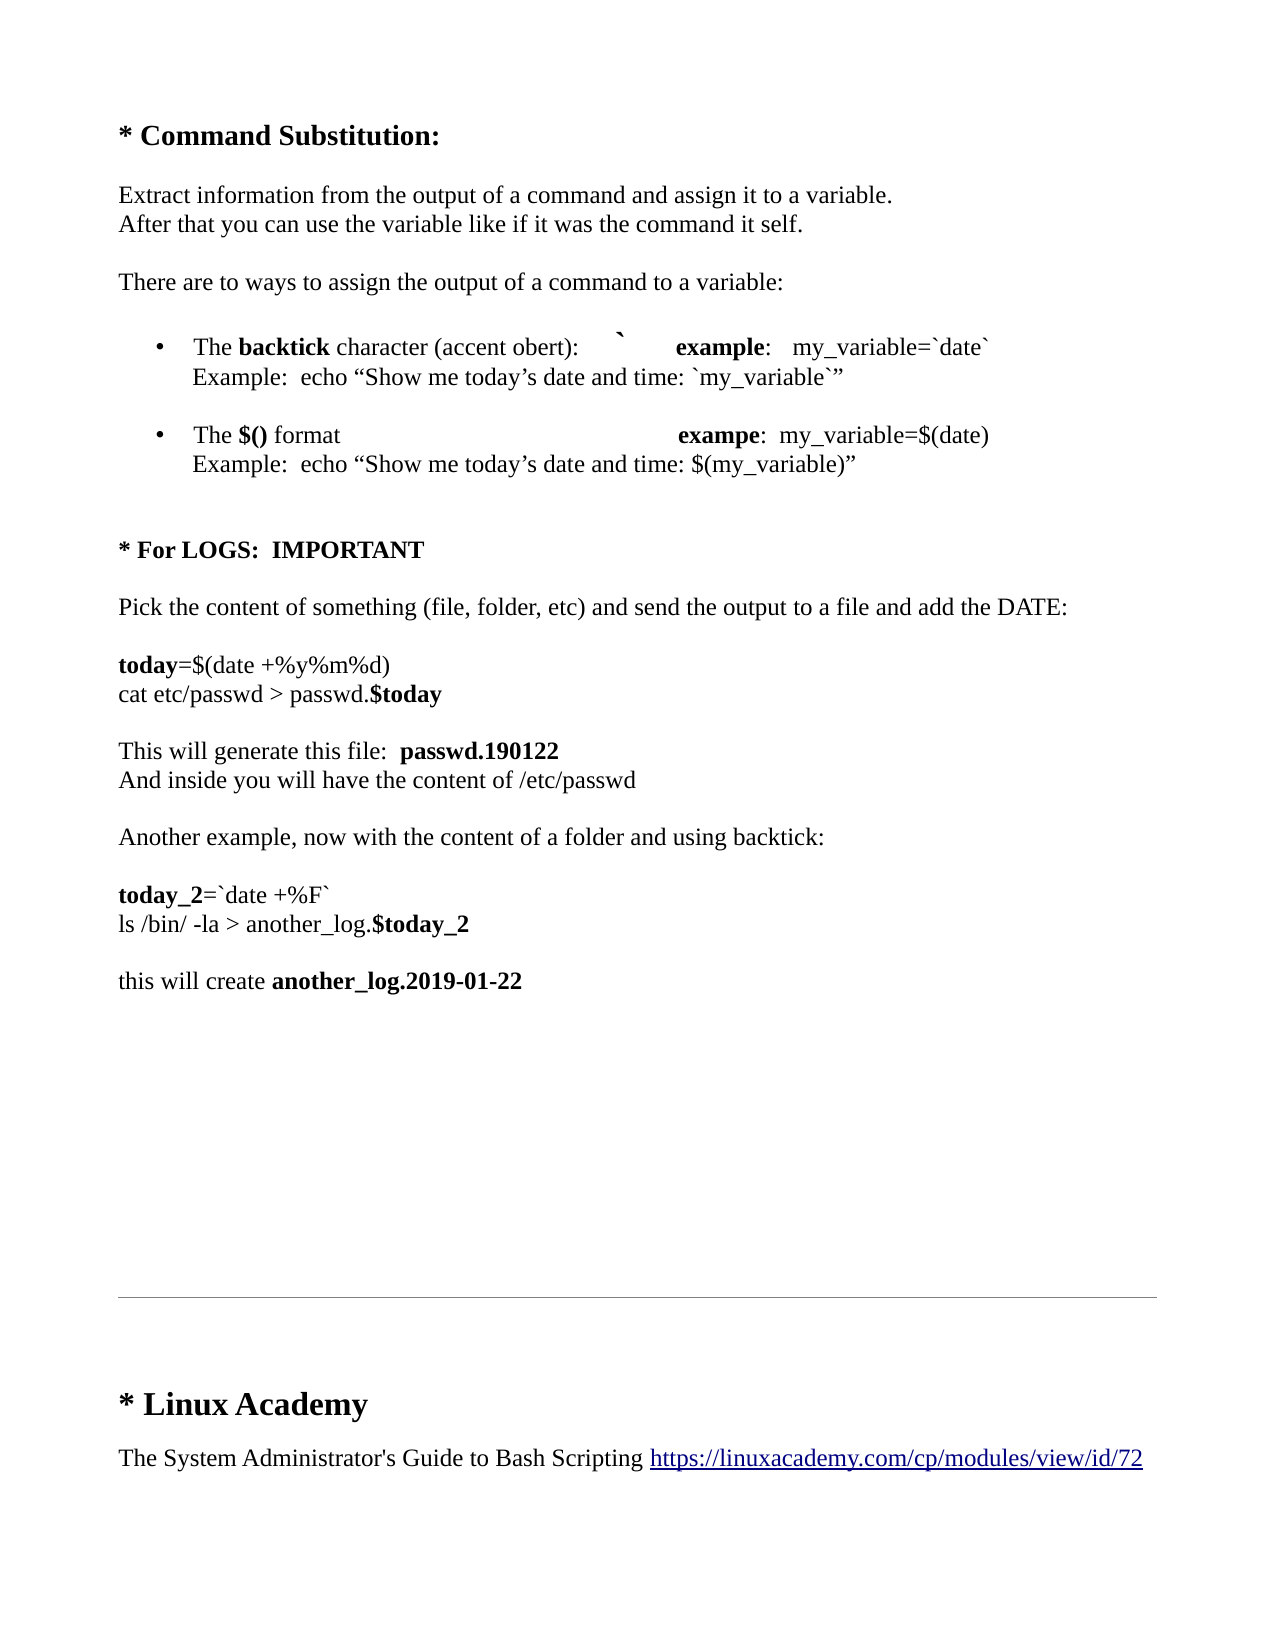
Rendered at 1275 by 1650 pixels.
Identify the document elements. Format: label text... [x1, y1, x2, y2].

text Example: echo “Show me today’s date and time: `my_variable`” [118, 362, 1157, 391]
text Extract information from the output of a command and assign it to a variable. [118, 180, 1157, 209]
text cat etc/passwd > passwd.$today [118, 679, 1157, 707]
text * Command Substitution: [118, 118, 1157, 152]
text This will generate this file: passwd.190122 [118, 736, 1157, 765]
text today_2=`date +%F` [118, 880, 1157, 909]
text Pick the content of something (file, folder, etc) and send the output to a file and add the DATE: [118, 592, 1157, 621]
text today=$(date +%y%m%d) [118, 650, 1157, 679]
text * Linux Academy [118, 1384, 1157, 1422]
text * For LOGS: IMPORTANT [118, 535, 1157, 564]
text There are to ways to assign the output of a command to a variable: [118, 267, 1157, 295]
text ls /bin/ -la > another_log.$today_2 [118, 909, 1157, 937]
text And inside you will have the content of /etc/passwd [118, 765, 1157, 794]
list The backtick character (accent obert): ` example: my_variable=`date` [156, 324, 1157, 362]
list The $() format exampe: my_variable=$(date) [156, 420, 1157, 449]
text Example: echo “Show me today’s date and time: $(my_variable)” [118, 449, 1157, 477]
subtitle The System Administrator's Guide to Bash Scripting https://linuxacademy.com/cp/modules/view/id/72 [118, 1443, 1157, 1472]
text this will create another_log.2019-01-22 [118, 966, 1157, 995]
text After that you can use the variable like if it was the command it self. [118, 209, 1157, 238]
text Another example, now with the content of a folder and using backtick: [118, 822, 1157, 851]
